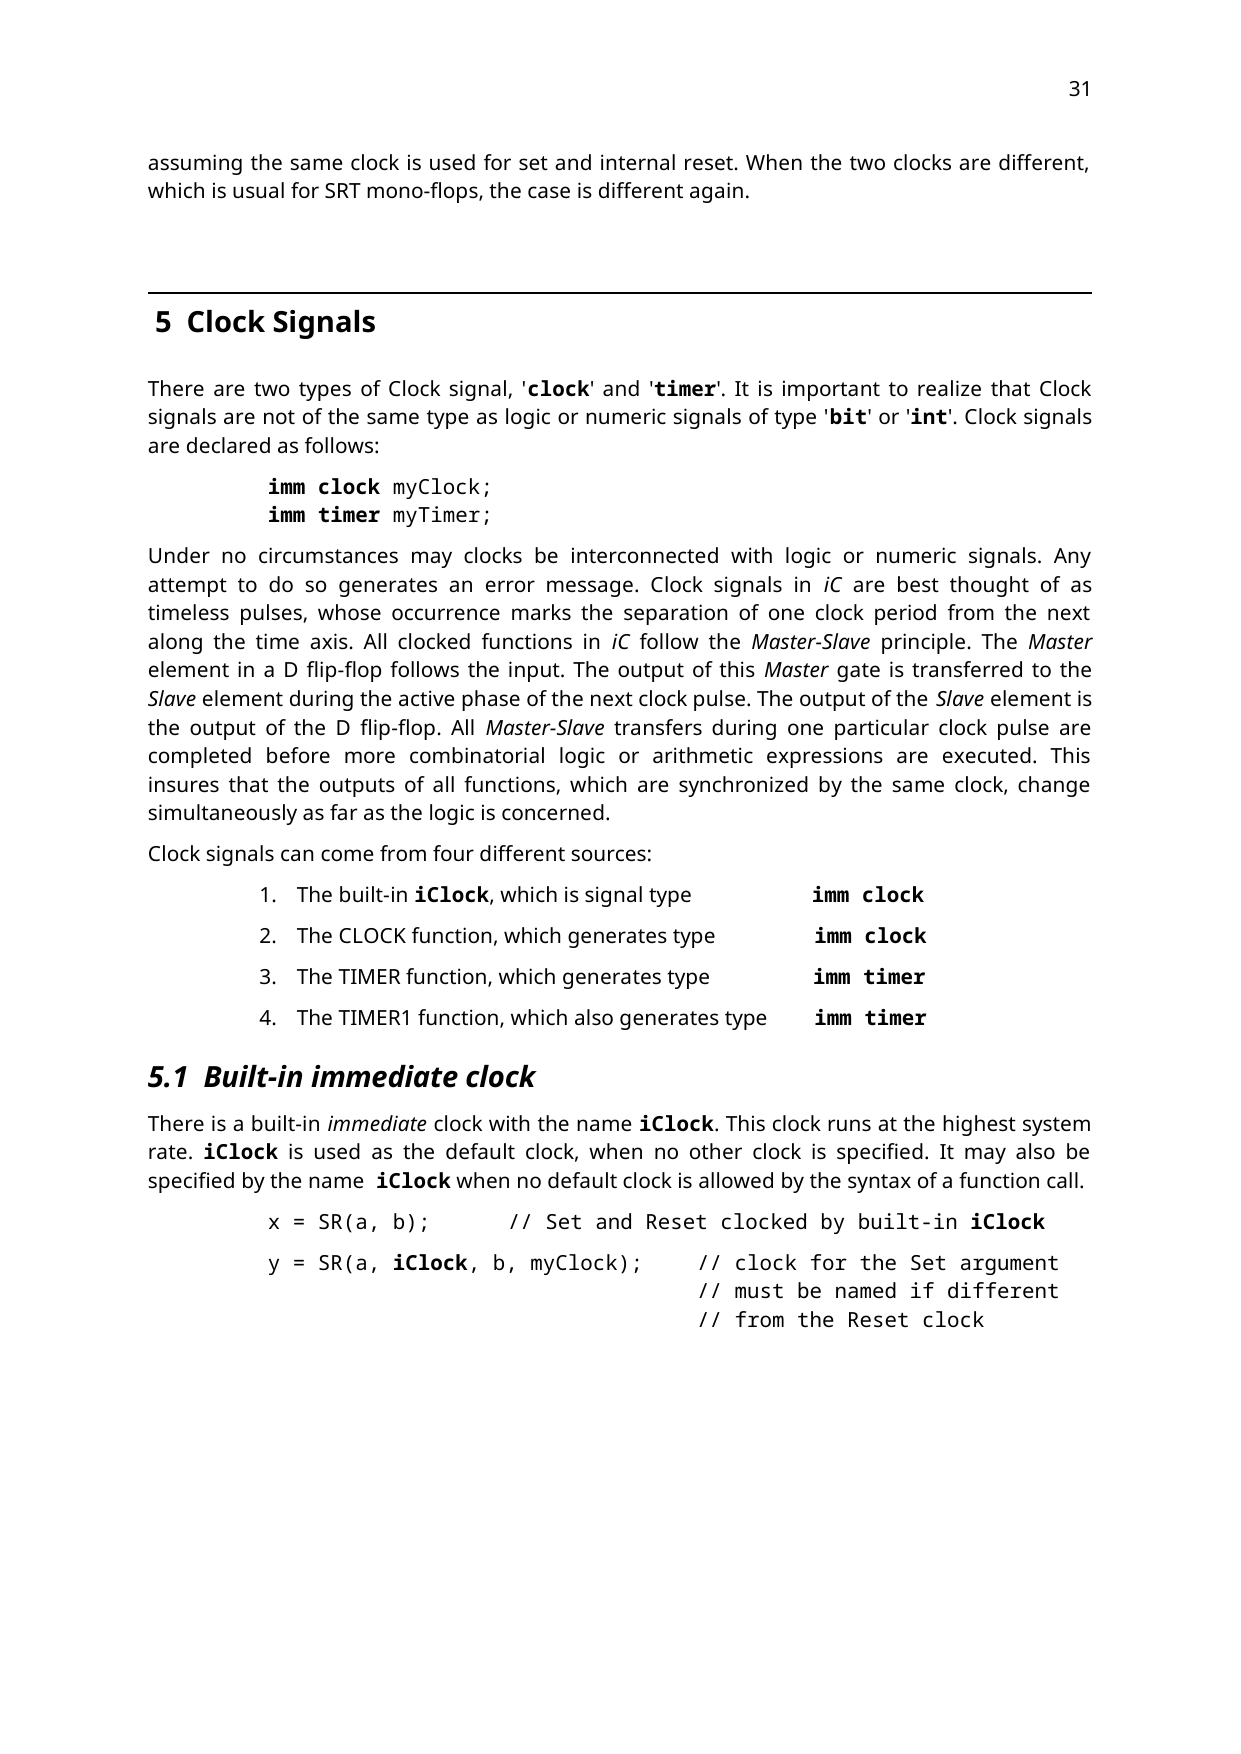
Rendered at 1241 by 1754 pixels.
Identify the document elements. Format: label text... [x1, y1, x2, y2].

text imm clock myClock; imm timer myTimer; [268, 472, 1092, 529]
subtitle Built-in immediate clock [148, 1057, 1092, 1096]
text Under no circumstances may clocks be interconnected with logic or numeric signals. Any attempt to do so generates an error message. Clock signals in iC are best thought of as timeless pulses, whose occurrence marks the separation of one clock period from the next along the time axis. All clocked functions in iC follow the Master-Slave principle. The Master element in a D flip-flop follows the input. The output of this Master gate is transferred to the Slave element during the active phase of the next clock pulse. The output of the Slave element is the output of the D flip-flop. All Master-Slave transfers during one particular clock pulse are completed before more combinatorial logic or arithmetic expressions are executed. This insures that the outputs of all functions, which are synchronized by the same clock, change simultaneously as far as the logic is concerned. [148, 541, 1092, 827]
list The TIMER function, which generates type imm timer [259, 962, 1092, 991]
text x = SR(a, b); // Set and Reset clocked by built-in iClock [268, 1207, 1092, 1235]
text There are two types of Clock signal, 'clock' and 'timer'. It is important to realize that Clock signals are not of the same type as logic or numeric signals of type 'bit' or 'int'. Clock signals are declared as follows: [148, 373, 1092, 459]
text assuming the same clock is used for set and internal reset. When the two clocks are different, which is usual for SRT mono-flops, the case is different again. [148, 148, 1092, 205]
text Clock signals can come from four different sources: [148, 839, 1092, 868]
list The CLOCK function, which generates type imm clock [259, 921, 1092, 950]
text y = SR(a, iClock, b, myClock); // clock for the Set argument // must be named if different // from the Reset clock [268, 1248, 1092, 1333]
list The TIMER1 function, which also generates type imm timer [259, 1003, 1092, 1032]
text There is a built-in immediate clock with the name iClock. This clock runs at the highest system rate. iClock is used as the default clock, when no other clock is specified. It may also be specified by the name iClock when no default clock is allowed by the syntax of a function call. [148, 1109, 1092, 1194]
subtitle Clock Signals [148, 294, 1092, 348]
list The built-in iClock, which is signal type imm clock [259, 880, 1092, 909]
